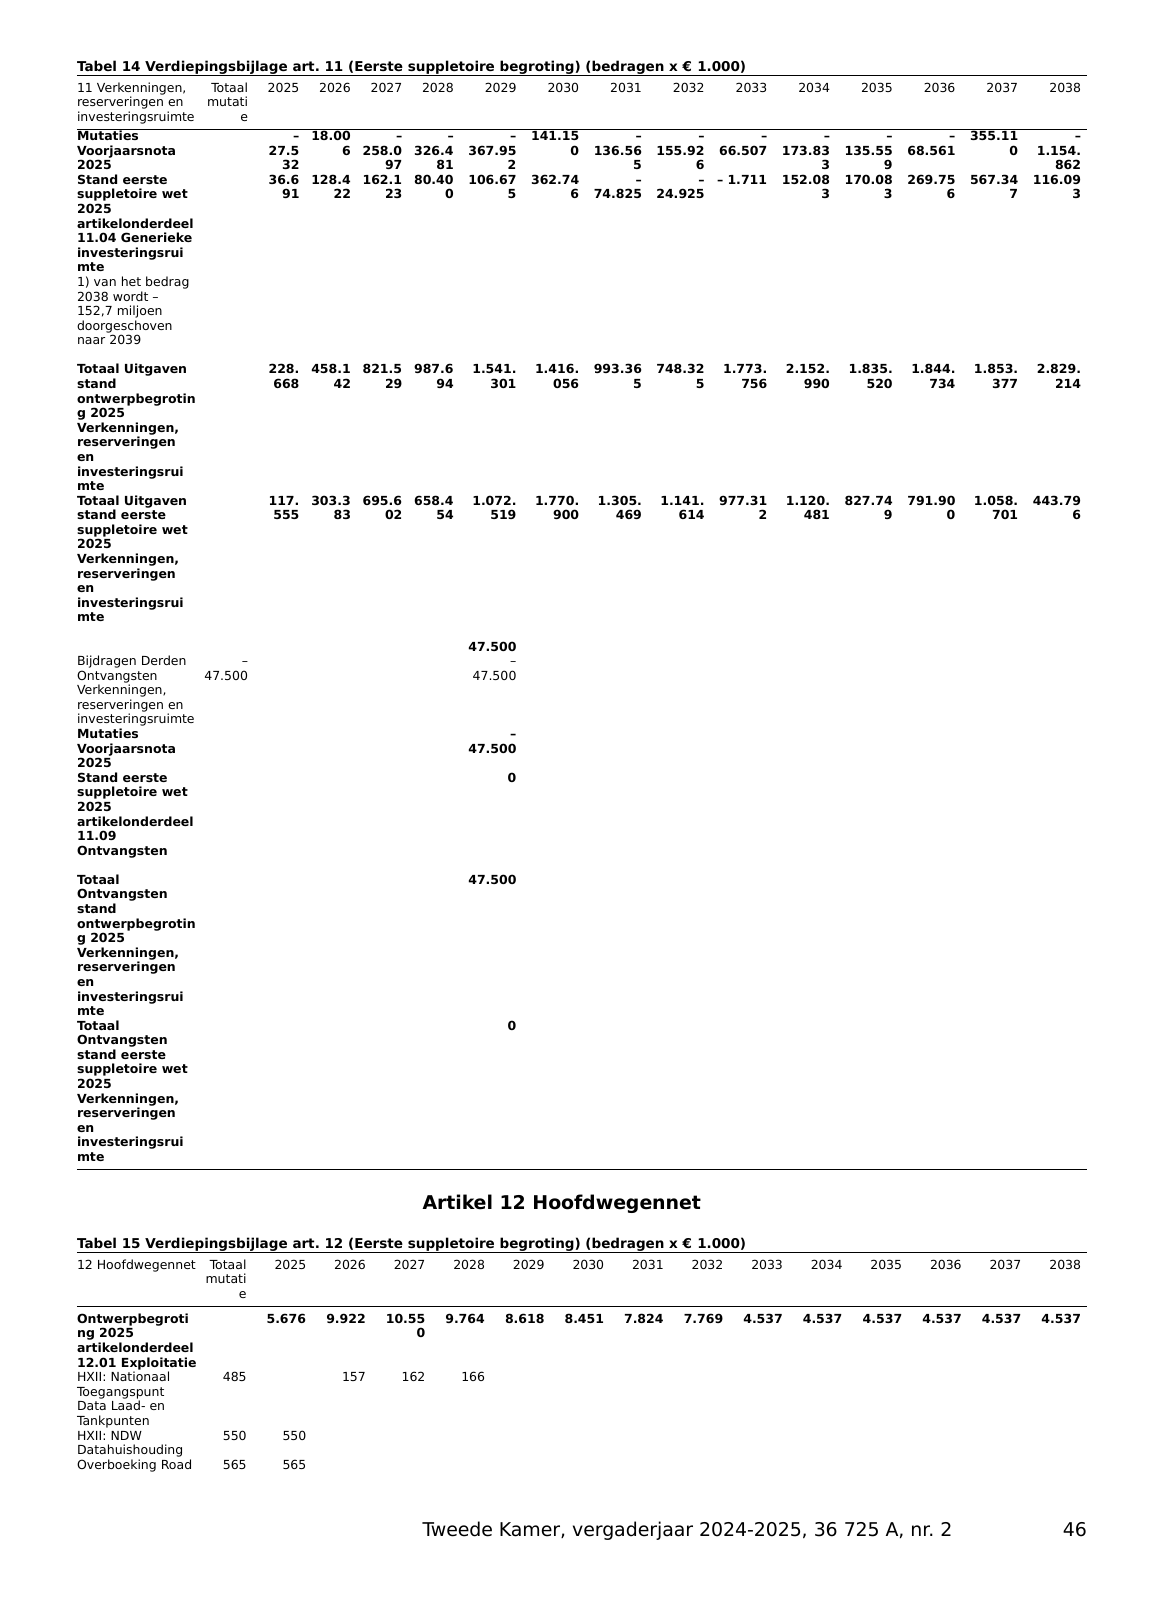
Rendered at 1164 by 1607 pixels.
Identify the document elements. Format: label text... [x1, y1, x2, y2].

table_cell [254, 1019, 305, 1169]
table_cell [196, 625, 254, 639]
table_cell 80.400 [408, 173, 459, 275]
table_cell Bijdragen Derden Ontvangsten Verkenningen, reserveringen en investeringsruimte [77, 654, 196, 727]
table_cell 4.537 [729, 1307, 788, 1370]
table_cell [522, 727, 585, 771]
table_cell [585, 348, 647, 362]
table_cell [356, 858, 408, 873]
table_cell [254, 873, 305, 1018]
table_cell [968, 1370, 1027, 1428]
table_cell 4.537 [968, 1307, 1027, 1370]
table_cell 443.796 [1024, 494, 1087, 625]
table_cell 2032 [648, 76, 710, 129]
table_cell [1024, 654, 1087, 727]
table_cell [968, 1429, 1027, 1458]
table_cell [961, 771, 1024, 858]
table_cell [836, 727, 898, 771]
table_cell [585, 873, 647, 1018]
table_cell – 74.825 [585, 173, 647, 275]
table_cell 458.142 [305, 362, 356, 493]
table_cell [356, 275, 408, 348]
table_cell [961, 1019, 1024, 1169]
table_cell 47.500 [459, 873, 522, 1018]
table_cell [305, 275, 356, 348]
table_cell [585, 727, 647, 771]
table_cell [773, 275, 836, 348]
table_cell Totaal Uitgaven stand ontwerpbegroting 2025 Verkenningen, reserveringen en investeringsruimte [77, 362, 196, 493]
table_cell 162.123 [356, 173, 408, 275]
table_cell [196, 727, 254, 771]
table_cell 567.347 [961, 173, 1024, 275]
table_cell [356, 1019, 408, 1169]
table_cell 1) van het bedrag 2038 wordt – 152,7 miljoen doorgeschoven naar 2039 [77, 275, 196, 348]
table_cell [356, 654, 408, 727]
table_cell – 367.952 [459, 130, 522, 173]
table_cell 8.618 [491, 1307, 550, 1370]
table_cell [898, 858, 961, 873]
table_cell 47.500 [459, 639, 522, 654]
table_cell 1.835.520 [836, 362, 898, 493]
table_cell [408, 625, 459, 639]
table_cell [196, 639, 254, 654]
table_cell 18.006 [305, 130, 356, 173]
table_cell – 173.833 [773, 130, 836, 173]
table_cell [1024, 858, 1087, 873]
table_cell 2.829.214 [1024, 362, 1087, 493]
table_cell – 1.711 [710, 173, 773, 275]
table_cell [356, 639, 408, 654]
table_cell – 258.097 [356, 130, 408, 173]
table_cell [305, 727, 356, 771]
table_cell [1027, 1429, 1087, 1458]
table_cell [836, 654, 898, 727]
table_cell 2036 [908, 1253, 967, 1306]
table_cell [648, 727, 710, 771]
table_cell [196, 362, 254, 493]
table_cell [836, 873, 898, 1018]
table_cell 11 Verkenningen, reserveringen en investeringsruimte [77, 76, 196, 129]
table_cell [898, 348, 961, 362]
table_cell [789, 1370, 848, 1428]
table_cell [961, 727, 1024, 771]
table_cell [648, 639, 710, 654]
table_cell [1027, 1458, 1087, 1472]
table_cell 106.675 [459, 173, 522, 275]
table_cell 993.365 [585, 362, 647, 493]
table_cell [908, 1429, 967, 1458]
table_cell 8.451 [550, 1307, 610, 1370]
table_cell 10.550 [371, 1307, 431, 1370]
table_cell [710, 727, 773, 771]
table_cell 9.922 [312, 1307, 371, 1370]
table_cell [773, 727, 836, 771]
table_cell [1024, 1019, 1087, 1169]
table_cell 2033 [710, 76, 773, 129]
table_cell [305, 858, 356, 873]
table_cell Totaal Ontvangsten stand ontwerpbegroting 2025 Verkenningen, reserveringen en investeringsruimte [77, 873, 196, 1018]
table_cell 1.141.614 [648, 494, 710, 625]
table_cell HXII: NDW Datahuishouding [77, 1429, 197, 1458]
table_cell 2038 [1027, 1253, 1087, 1306]
table_cell [312, 1458, 371, 1472]
table_cell [356, 771, 408, 858]
table_cell 303.383 [305, 494, 356, 625]
table_cell 977.312 [710, 494, 773, 625]
table_cell [550, 1458, 610, 1472]
table_cell [408, 275, 459, 348]
table_cell [196, 348, 254, 362]
table_cell [431, 1429, 491, 1458]
table_cell 1.853.377 [961, 362, 1024, 493]
table_cell [961, 873, 1024, 1018]
table_cell 1.541.301 [459, 362, 522, 493]
table_cell [585, 639, 647, 654]
table_cell Stand eerste suppletoire wet 2025 artikelonderdeel 11.09 Ontvangsten [77, 771, 196, 858]
table_cell [961, 654, 1024, 727]
table_cell [312, 1429, 371, 1458]
table_cell 116.093 [1024, 173, 1087, 275]
table_cell [254, 858, 305, 873]
table_cell 821.529 [356, 362, 408, 493]
table_cell 1.120.481 [773, 494, 836, 625]
table_cell [196, 1019, 254, 1169]
table_cell 9.764 [431, 1307, 491, 1370]
table_cell [585, 275, 647, 348]
table_cell [408, 727, 459, 771]
table_cell [371, 1458, 431, 1472]
table_cell 1.072.519 [459, 494, 522, 625]
table_cell [585, 858, 647, 873]
table_cell [961, 348, 1024, 362]
table_cell [610, 1429, 669, 1458]
table_cell [522, 858, 585, 873]
table_cell [305, 625, 356, 639]
table_cell [848, 1458, 908, 1472]
table_cell 162 [371, 1370, 431, 1428]
table_cell [898, 1019, 961, 1169]
table_cell – 155.926 [648, 130, 710, 173]
table_cell 550 [198, 1429, 252, 1458]
table_cell 36.691 [254, 173, 305, 275]
table_cell – 47.500 [459, 727, 522, 771]
table_cell [836, 1019, 898, 1169]
table_cell [773, 858, 836, 873]
table_cell 170.083 [836, 173, 898, 275]
table_cell 4.537 [789, 1307, 848, 1370]
table_cell 2.152.990 [773, 362, 836, 493]
table_cell [848, 1370, 908, 1428]
table_cell 4.537 [1027, 1307, 1087, 1370]
table_cell 5.676 [252, 1307, 312, 1370]
table_header Tabel 15 Verdiepingsbijlage art. 12 (Eerste suppletoire begroting) (bedragen x € 1.000) [77, 1236, 1087, 1252]
table_cell [610, 1370, 669, 1428]
table_cell [585, 771, 647, 858]
table_cell 128.422 [305, 173, 356, 275]
table_cell 2025 [254, 76, 305, 129]
table_cell 157 [312, 1370, 371, 1428]
table_cell 2030 [550, 1253, 610, 1306]
table_cell [305, 771, 356, 858]
table_cell [908, 1458, 967, 1472]
table_cell [648, 873, 710, 1018]
table_cell – 68.561 [898, 130, 961, 173]
table_cell [648, 1019, 710, 1169]
table_cell [773, 1019, 836, 1169]
table_cell 1.770.900 [522, 494, 585, 625]
table_cell [729, 1458, 788, 1472]
table_cell [356, 625, 408, 639]
table_cell Ontwerpbegroting 2025 artikelonderdeel 12.01 Exploitatie [77, 1307, 197, 1370]
table_cell 2025 [252, 1253, 312, 1306]
table_cell [648, 348, 710, 362]
table_cell 2028 [408, 76, 459, 129]
table_cell [836, 639, 898, 654]
table_cell [789, 1458, 848, 1472]
table_cell [254, 348, 305, 362]
table_cell [710, 858, 773, 873]
table_cell [196, 130, 254, 173]
table_cell 0 [459, 1019, 522, 1169]
table_cell [431, 1458, 491, 1472]
table_cell [848, 1429, 908, 1458]
table_cell [610, 1458, 669, 1472]
table_cell [522, 625, 585, 639]
table_cell [408, 873, 459, 1018]
table_cell 2032 [669, 1253, 729, 1306]
table_cell [196, 494, 254, 625]
table_cell [898, 639, 961, 654]
table_cell 2033 [729, 1253, 788, 1306]
table_cell 2026 [312, 1253, 371, 1306]
table_cell [669, 1370, 729, 1428]
table_cell [648, 858, 710, 873]
table_cell [710, 625, 773, 639]
table_cell 2029 [459, 76, 522, 129]
table_cell [254, 275, 305, 348]
table_cell 7.769 [669, 1307, 729, 1370]
table_cell 4.537 [848, 1307, 908, 1370]
table_cell [196, 858, 254, 873]
table_cell [408, 639, 459, 654]
table_cell – 47.500 [196, 654, 254, 727]
table_cell 152.083 [773, 173, 836, 275]
table_cell [773, 639, 836, 654]
table_cell 987.694 [408, 362, 459, 493]
table_cell [77, 639, 196, 654]
table_cell [773, 348, 836, 362]
table_cell 2027 [371, 1253, 431, 1306]
table_cell [196, 275, 254, 348]
table_cell [1024, 275, 1087, 348]
table_cell [773, 771, 836, 858]
table_cell 2031 [610, 1253, 669, 1306]
table_cell Totaal Ontvangsten stand eerste suppletoire wet 2025 Verkenningen, reserveringen en investeringsruimte [77, 1019, 196, 1169]
table_cell [968, 1458, 1027, 1472]
table_cell [898, 654, 961, 727]
table_cell 1.416.056 [522, 362, 585, 493]
table_cell [710, 654, 773, 727]
table_cell [196, 873, 254, 1018]
table_cell 2035 [848, 1253, 908, 1306]
table_cell 0 [459, 771, 522, 858]
table_cell 12 Hoofdwegennet [77, 1253, 197, 1306]
table_cell 117.555 [254, 494, 305, 625]
table_cell 565 [252, 1458, 312, 1472]
table_cell [77, 348, 196, 362]
table_cell [77, 858, 196, 873]
table_cell 2034 [789, 1253, 848, 1306]
table_cell [710, 1019, 773, 1169]
table_cell [961, 275, 1024, 348]
table_cell [522, 771, 585, 858]
table_cell 269.756 [898, 173, 961, 275]
table_cell 695.602 [356, 494, 408, 625]
table_cell 2029 [491, 1253, 550, 1306]
table_cell 355.110 [961, 130, 1024, 173]
table_cell – 1.154.862 [1024, 130, 1087, 173]
table_cell HXII: Nationaal Toegangspunt Data Laad- en Tankpunten [77, 1370, 197, 1428]
table_cell – 24.925 [648, 173, 710, 275]
table_cell [710, 639, 773, 654]
table_cell 2028 [431, 1253, 491, 1306]
table_cell [1024, 873, 1087, 1018]
table_cell 2037 [961, 76, 1024, 129]
table_cell [254, 654, 305, 727]
table_cell [898, 275, 961, 348]
table_cell [585, 1019, 647, 1169]
table_cell [729, 1429, 788, 1458]
table_cell 228.668 [254, 362, 305, 493]
table_cell [77, 625, 196, 639]
table_cell [836, 348, 898, 362]
table_cell – 47.500 [459, 654, 522, 727]
table_header Tabel 14 Verdiepingsbijlage art. 11 (Eerste suppletoire begroting) (bedragen x € 1.000) [77, 59, 1087, 75]
table_cell – 326.481 [408, 130, 459, 173]
table_cell 1.305.469 [585, 494, 647, 625]
table_cell [710, 275, 773, 348]
table_cell [773, 654, 836, 727]
table_cell 2026 [305, 76, 356, 129]
table_cell [522, 348, 585, 362]
table_cell 485 [198, 1370, 252, 1428]
table_cell [305, 348, 356, 362]
table_cell [198, 1307, 252, 1370]
table_cell [252, 1370, 312, 1428]
table_cell [729, 1370, 788, 1428]
table_cell [898, 625, 961, 639]
table_cell [648, 625, 710, 639]
table_cell [522, 639, 585, 654]
table_cell [196, 173, 254, 275]
table_cell [898, 727, 961, 771]
table_cell [459, 348, 522, 362]
table_cell 362.746 [522, 173, 585, 275]
table_cell Mutaties Voorjaarsnota 2025 [77, 130, 196, 173]
table_cell [254, 625, 305, 639]
table_cell [408, 348, 459, 362]
table_cell [1024, 727, 1087, 771]
table_cell [961, 625, 1024, 639]
table_cell 791.900 [898, 494, 961, 625]
table_cell [522, 873, 585, 1018]
table_cell 2037 [968, 1253, 1027, 1306]
table_cell – 135.559 [836, 130, 898, 173]
table_cell [585, 654, 647, 727]
table_cell [585, 625, 647, 639]
table_cell [648, 771, 710, 858]
table_cell [1024, 639, 1087, 654]
table_cell 7.824 [610, 1307, 669, 1370]
table_cell Mutaties Voorjaarsnota 2025 [77, 727, 196, 771]
table_cell [836, 771, 898, 858]
table_cell [522, 1019, 585, 1169]
table_cell [254, 727, 305, 771]
table_cell Overboeking Road [77, 1458, 197, 1472]
table_cell [305, 639, 356, 654]
table_cell [459, 275, 522, 348]
table_cell 550 [252, 1429, 312, 1458]
table_cell [522, 275, 585, 348]
table_cell 1.773.756 [710, 362, 773, 493]
table_cell 4.537 [908, 1307, 967, 1370]
table_cell 1.058.701 [961, 494, 1024, 625]
table_cell [254, 639, 305, 654]
table_cell [648, 654, 710, 727]
table_cell [491, 1370, 550, 1428]
table_cell [836, 275, 898, 348]
table_cell 166 [431, 1370, 491, 1428]
table_cell 748.325 [648, 362, 710, 493]
table_cell [491, 1458, 550, 1472]
table_cell [491, 1429, 550, 1458]
table_cell 827.749 [836, 494, 898, 625]
table_cell [459, 625, 522, 639]
table_cell Totaal Uitgaven stand eerste suppletoire wet 2025 Verkenningen, reserveringen en investeringsruimte [77, 494, 196, 625]
table_cell [1024, 771, 1087, 858]
table_cell [669, 1458, 729, 1472]
table_cell 2038 [1024, 76, 1087, 129]
table_cell [522, 654, 585, 727]
table_cell 1.844.734 [898, 362, 961, 493]
table_cell [710, 348, 773, 362]
table_cell [961, 858, 1024, 873]
table_cell [356, 348, 408, 362]
table_cell [408, 771, 459, 858]
table_cell [196, 771, 254, 858]
table_cell 2034 [773, 76, 836, 129]
table_cell [1024, 625, 1087, 639]
table_cell [836, 858, 898, 873]
table_cell [669, 1429, 729, 1458]
table_cell [356, 727, 408, 771]
table_cell [648, 275, 710, 348]
table_cell 565 [198, 1458, 252, 1472]
table_cell [459, 858, 522, 873]
table_cell [550, 1429, 610, 1458]
subtitle Artikel 12 Hoofdwegennet [422, 1192, 1087, 1214]
table_cell 658.454 [408, 494, 459, 625]
table_cell [550, 1370, 610, 1428]
table_cell [898, 771, 961, 858]
table_cell [305, 1019, 356, 1169]
table_cell – 136.565 [585, 130, 647, 173]
table_cell [961, 639, 1024, 654]
table_cell [773, 625, 836, 639]
table_cell – 66.507 [710, 130, 773, 173]
table_cell Totaal mutatie [196, 76, 254, 129]
table_cell [1027, 1370, 1087, 1428]
table_cell [1024, 348, 1087, 362]
table_cell 2036 [898, 76, 961, 129]
table_cell [898, 873, 961, 1018]
table_cell 2030 [522, 76, 585, 129]
table_cell [305, 654, 356, 727]
table_cell [371, 1429, 431, 1458]
table_cell [408, 1019, 459, 1169]
table_cell [305, 873, 356, 1018]
table_cell 2035 [836, 76, 898, 129]
table_cell [836, 625, 898, 639]
table_cell – 27.532 [254, 130, 305, 173]
table_cell 2031 [585, 76, 647, 129]
table_cell [356, 873, 408, 1018]
table_cell [408, 858, 459, 873]
table_cell [710, 771, 773, 858]
table_cell 2027 [356, 76, 408, 129]
table_cell Totaal mutatie [198, 1253, 252, 1306]
table_cell Stand eerste suppletoire wet 2025 artikelonderdeel 11.04 Generieke investeringsruimte [77, 173, 196, 275]
table_cell [710, 873, 773, 1018]
table_cell [254, 771, 305, 858]
table_cell [408, 654, 459, 727]
table_cell [773, 873, 836, 1018]
table_cell [789, 1429, 848, 1458]
table_cell 141.150 [522, 130, 585, 173]
table_cell [908, 1370, 967, 1428]
